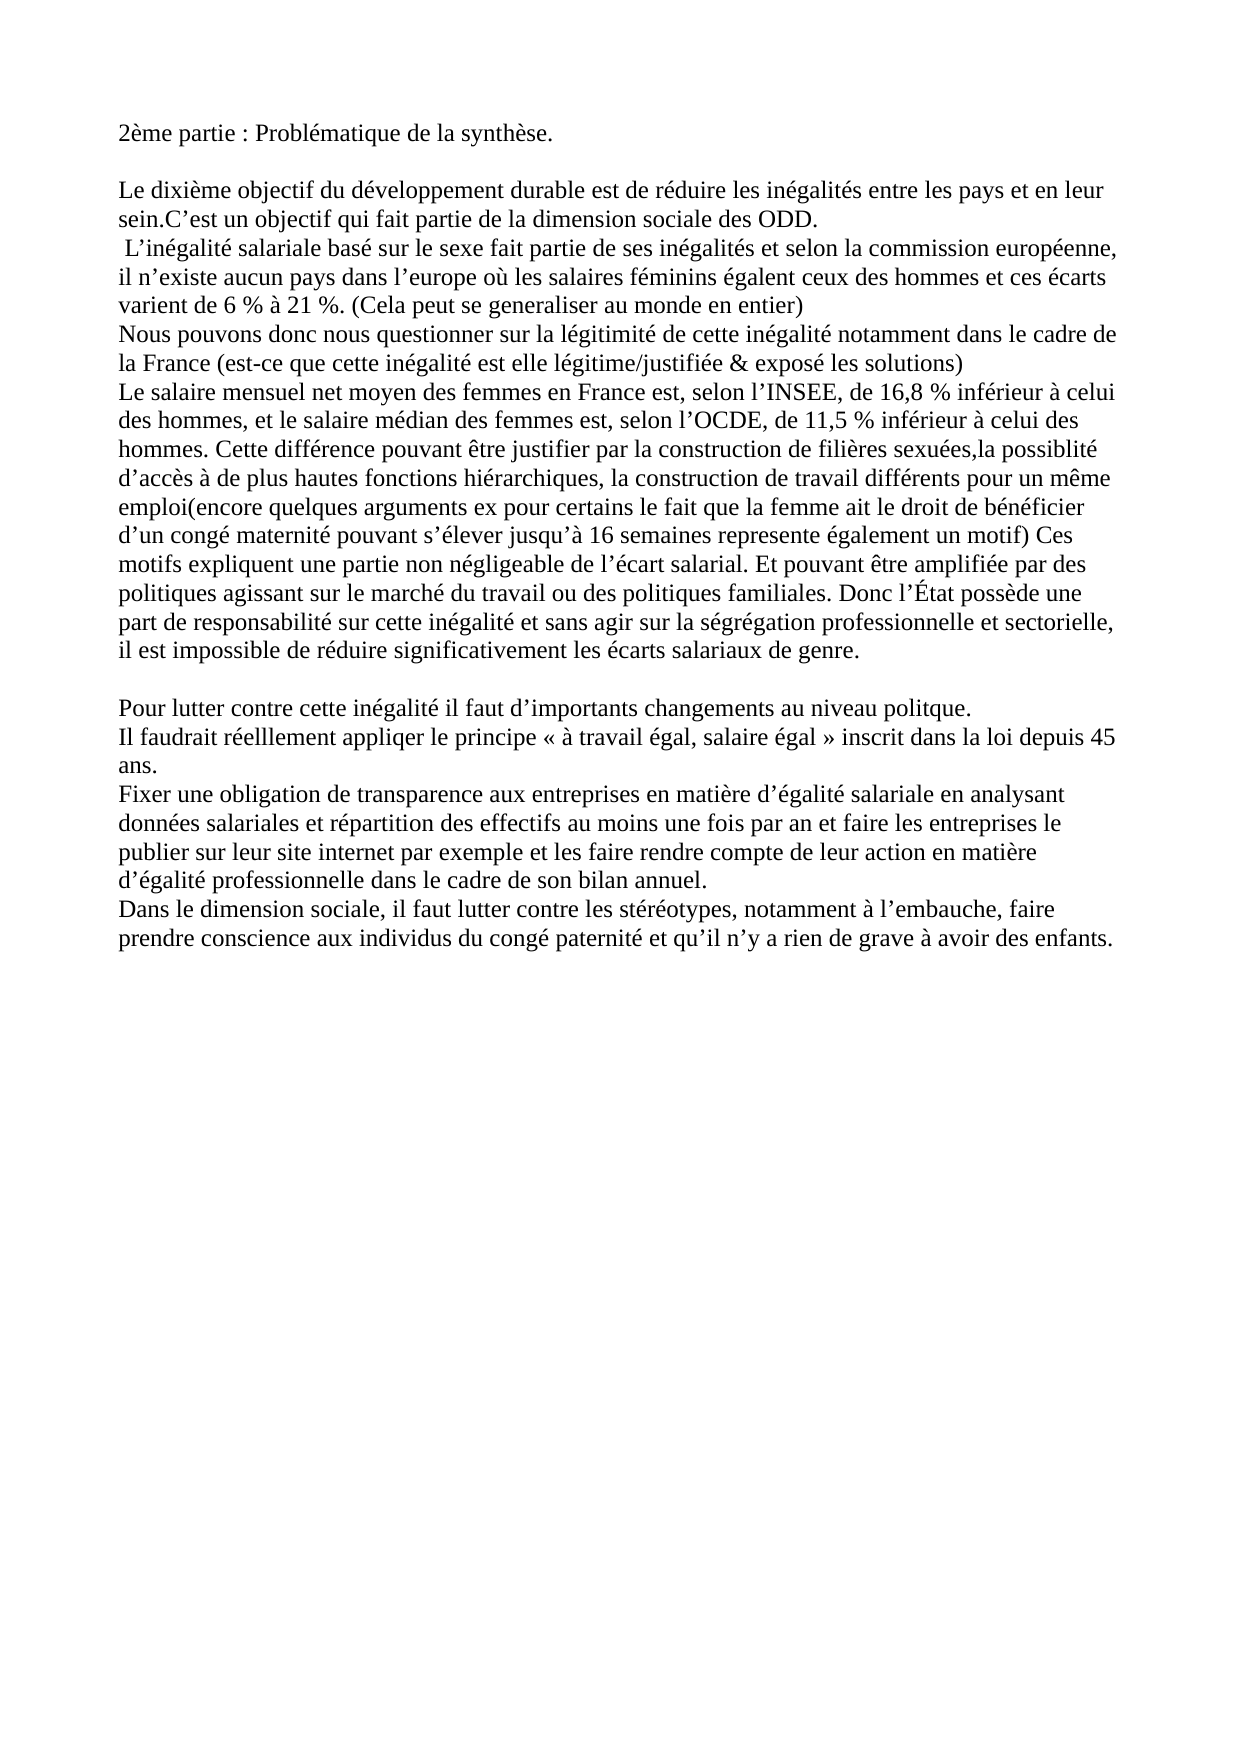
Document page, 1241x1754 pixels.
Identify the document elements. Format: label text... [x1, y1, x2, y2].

text Fixer une obligation de transparence aux entreprises en matière d’égalité salariale en analysant données salariales et répartition des effectifs au moins une fois par an et faire les entreprises le publier sur leur site internet par exemple et les faire rendre compte de leur action en matière d’égalité professionnelle dans le cadre de son bilan annuel. [118, 779, 1122, 894]
text Pour lutter contre cette inégalité il faut d’importants changements au niveau politque. [118, 693, 1122, 722]
text Nous pouvons donc nous questionner sur la légitimité de cette inégalité notamment dans le cadre de la France (est-ce que cette inégalité est elle légitime/justifiée & exposé les solutions) [118, 319, 1122, 377]
text Dans le dimension sociale, il faut lutter contre les stéréotypes, notamment à l’embauche, faire prendre conscience aux individus du congé paternité et qu’il n’y a rien de grave à avoir des enfants. [118, 894, 1122, 952]
text Le salaire mensuel net moyen des femmes en France est, selon l’INSEE, de 16,8 % inférieur à celui des hommes, et le salaire médian des femmes est, selon l’OCDE, de 11,5 % inférieur à celui des hommes. Cette différence pouvant être justifier par la construction de filières sexuées,la possiblité d’accès à de plus hautes fonctions hiérarchiques, la construction de travail différents pour un même emploi(encore quelques arguments ex pour certains le fait que la femme ait le droit de bénéficier d’un congé maternité pouvant s’élever jusqu’à 16 semaines represente également un motif) Ces motifs expliquent une partie non négligeable de l’écart salarial. Et pouvant être amplifiée par des politiques agissant sur le marché du travail ou des politiques familiales. Donc l’État possède une part de responsabilité sur cette inégalité et sans agir sur la ségrégation professionnelle et sectorielle, il est impossible de réduire significativement les écarts salariaux de genre. [118, 377, 1122, 664]
text Il faudrait réelllement appliqer le principe « à travail égal, salaire égal » inscrit dans la loi depuis 45 ans. [118, 722, 1122, 779]
text 2ème partie : Problématique de la synthèse. [118, 118, 1122, 147]
text L’inégalité salariale basé sur le sexe fait partie de ses inégalités et selon la commission européenne, il n’existe aucun pays dans l’europe où les salaires féminins égalent ceux des hommes et ces écarts varient de 6 % à 21 %. (Cela peut se generaliser au monde en entier) [118, 233, 1122, 319]
text Le dixième objectif du développement durable est de réduire les inégalités entre les pays et en leur sein.C’est un objectif qui fait partie de la dimension sociale des ODD. [118, 176, 1122, 233]
